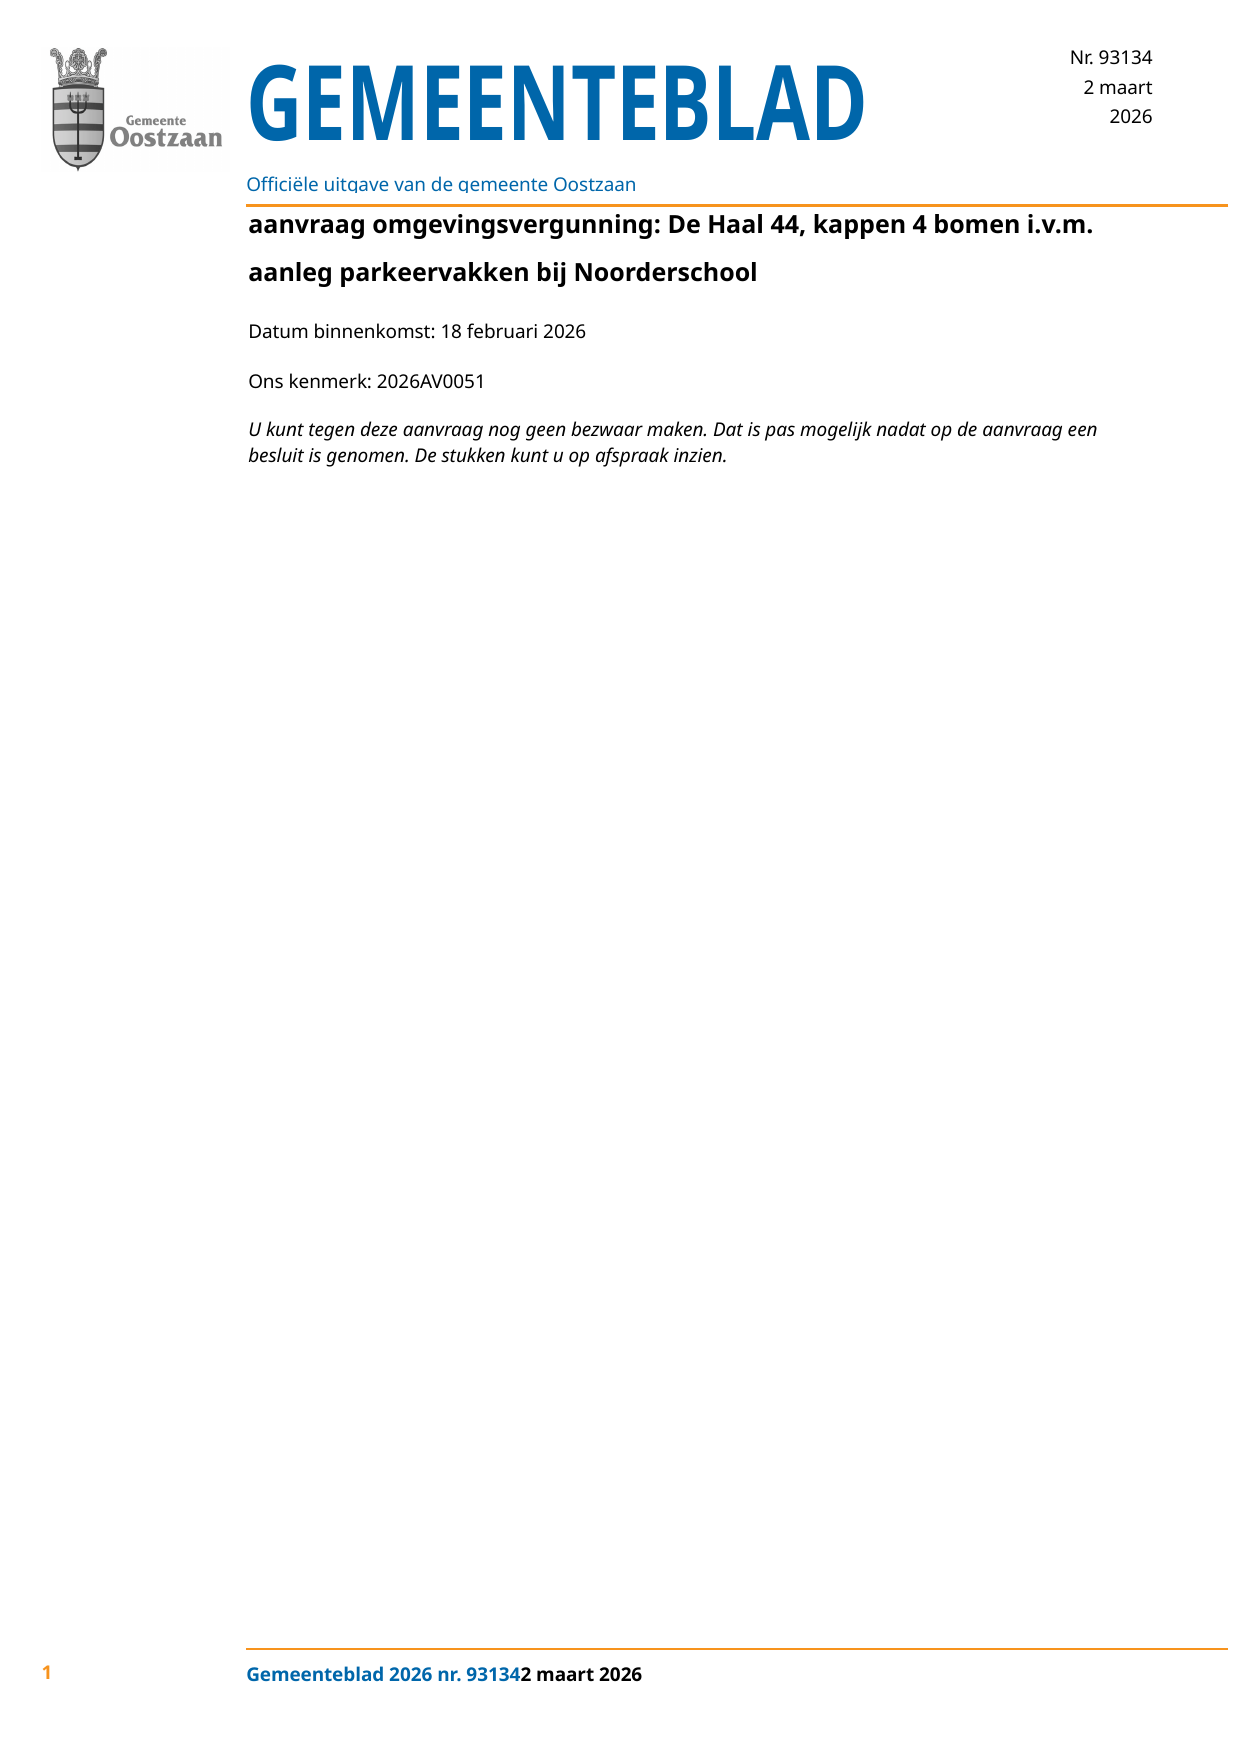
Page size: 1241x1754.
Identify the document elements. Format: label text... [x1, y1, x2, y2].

text U kunt tegen deze aanvraag nog geen bezwaar maken. Dat is pas mogelijk nadat op de aanvraag een besluit is genomen. De stukken kunt u op afspraak inzien. [248, 416, 1152, 468]
text Ons kenmerk: 2026AV0051 [248, 368, 1152, 394]
text aanvraag omgevingsvergunning: De Haal 44, kappen 4 bomen i.v.m. aanleg parkeervakken bij Noorderschool [248, 207, 1152, 288]
text Datum binnenkomst: 18 februari 2026 [248, 318, 1152, 344]
picture [41, 47, 231, 172]
